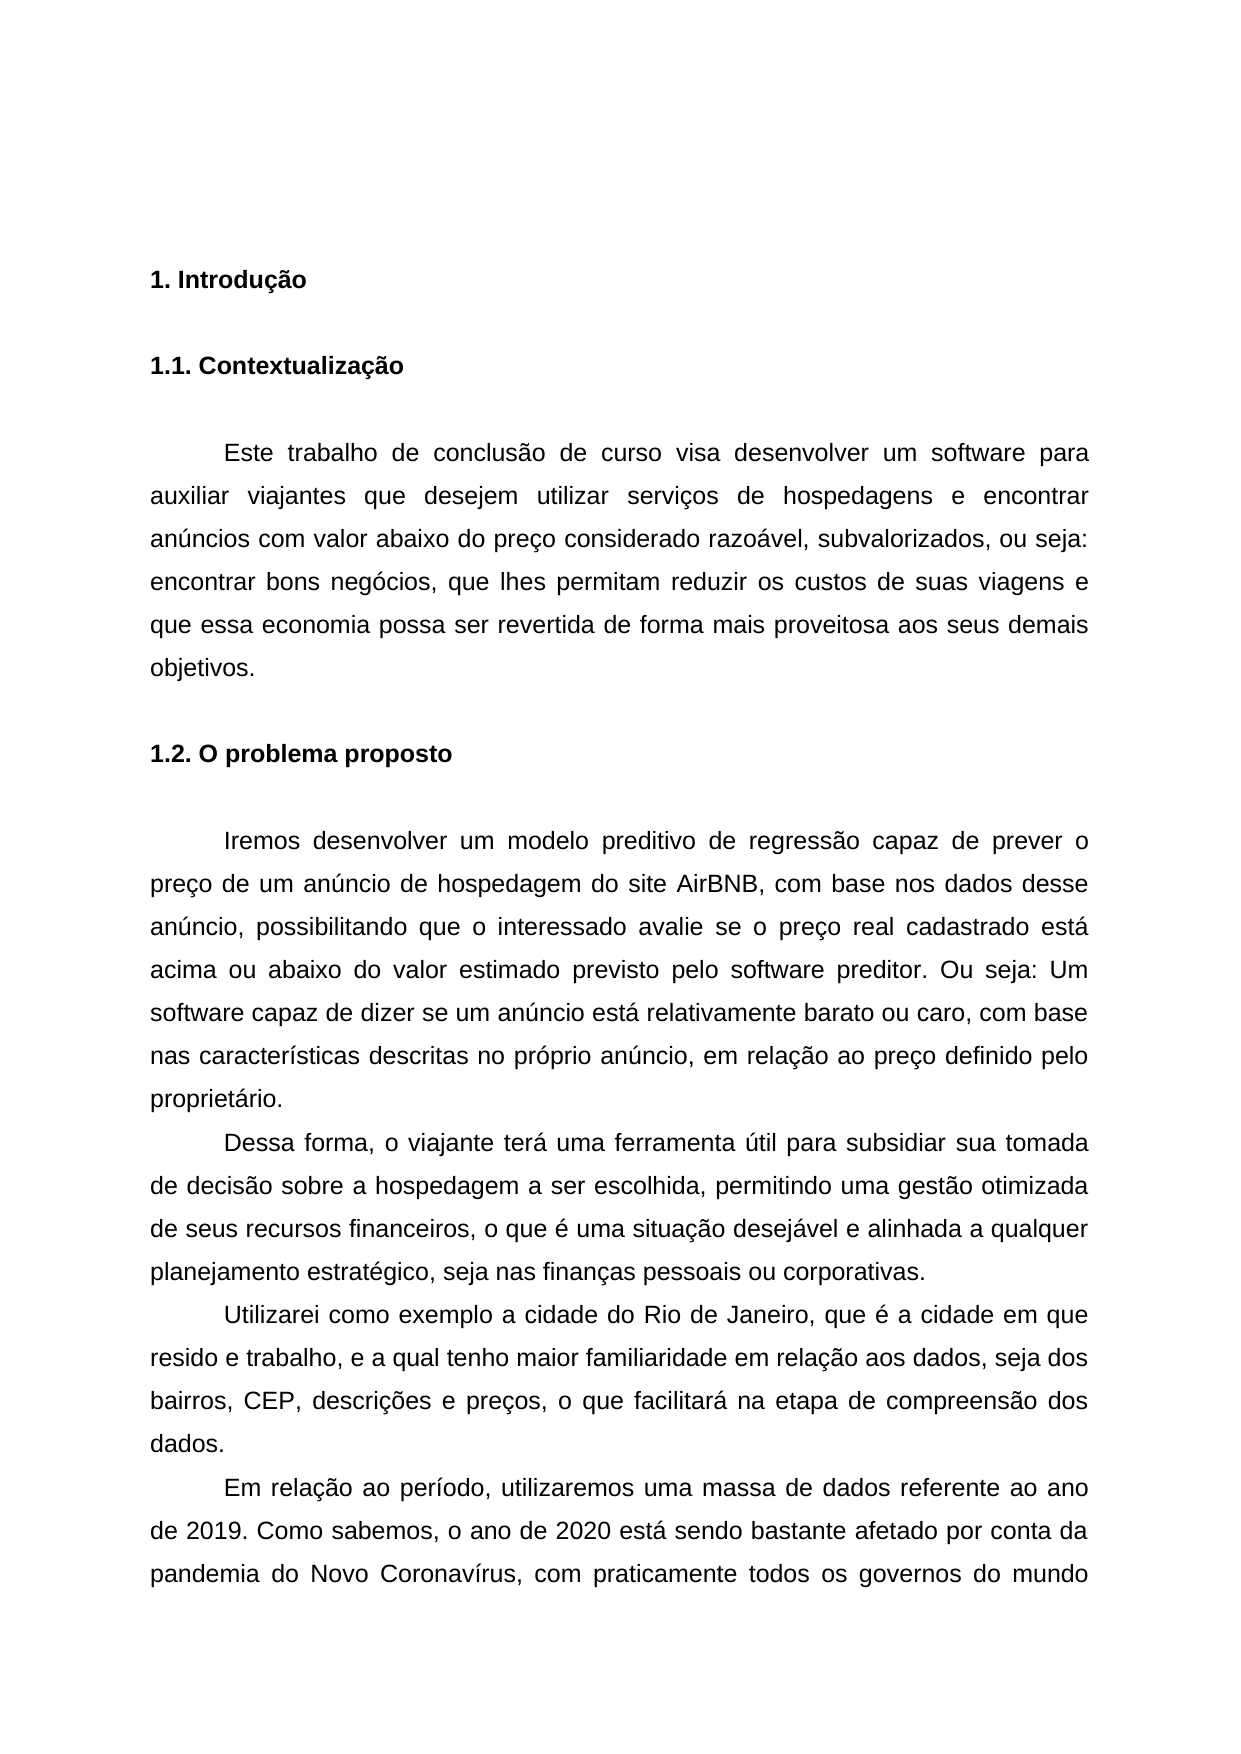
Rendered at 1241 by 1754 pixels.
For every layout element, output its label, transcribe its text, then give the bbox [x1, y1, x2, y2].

text 1.2. O problema proposto [150, 739, 1090, 768]
text 1.1. Contextualização [150, 351, 1090, 380]
text Em relação ao período, utilizaremos uma massa de dados referente ao ano de 2019. Como sabemos, o ano de 2020 está sendo bastante afetado por conta da pandemia do Novo Coronavírus, com praticamente todos os governos do mundo [150, 1472, 1090, 1587]
text Este trabalho de conclusão de curso visa desenvolver um software para auxiliar viajantes que desejem utilizar serviços de hospedagens e encontrar anúncios com valor abaixo do preço considerado razoável, subvalorizados, ou seja: encontrar bons negócios, que lhes permitam reduzir os custos de suas viagens e que essa economia possa ser revertida de forma mais proveitosa aos seus demais objetivos. [150, 437, 1090, 682]
text Utilizarei como exemplo a cidade do Rio de Janeiro, que é a cidade em que resido e trabalho, e a qual tenho maior familiaridade em relação aos dados, seja dos bairros, CEP, descrições e preços, o que facilitará na etapa de compreensão dos dados. [150, 1300, 1090, 1458]
text Dessa forma, o viajante terá uma ferramenta útil para subsidiar sua tomada de decisão sobre a hospedagem a ser escolhida, permitindo uma gestão otimizada de seus recursos financeiros, o que é uma situação desejável e alinhada a qualquer planejamento estratégico, seja nas finanças pessoais ou corporativas. [150, 1127, 1090, 1286]
text Iremos desenvolver um modelo preditivo de regressão capaz de prever o preço de um anúncio de hospedagem do site AirBNB, com base nos dados desse anúncio, possibilitando que o interessado avalie se o preço real cadastrado está acima ou abaixo do valor estimado previsto pelo software preditor. Ou seja: Um software capaz de dizer se um anúncio está relativamente barato ou caro, com base nas características descritas no próprio anúncio, em relação ao preço definido pelo proprietário. [150, 826, 1090, 1113]
text 1. Introdução [150, 265, 1090, 294]
